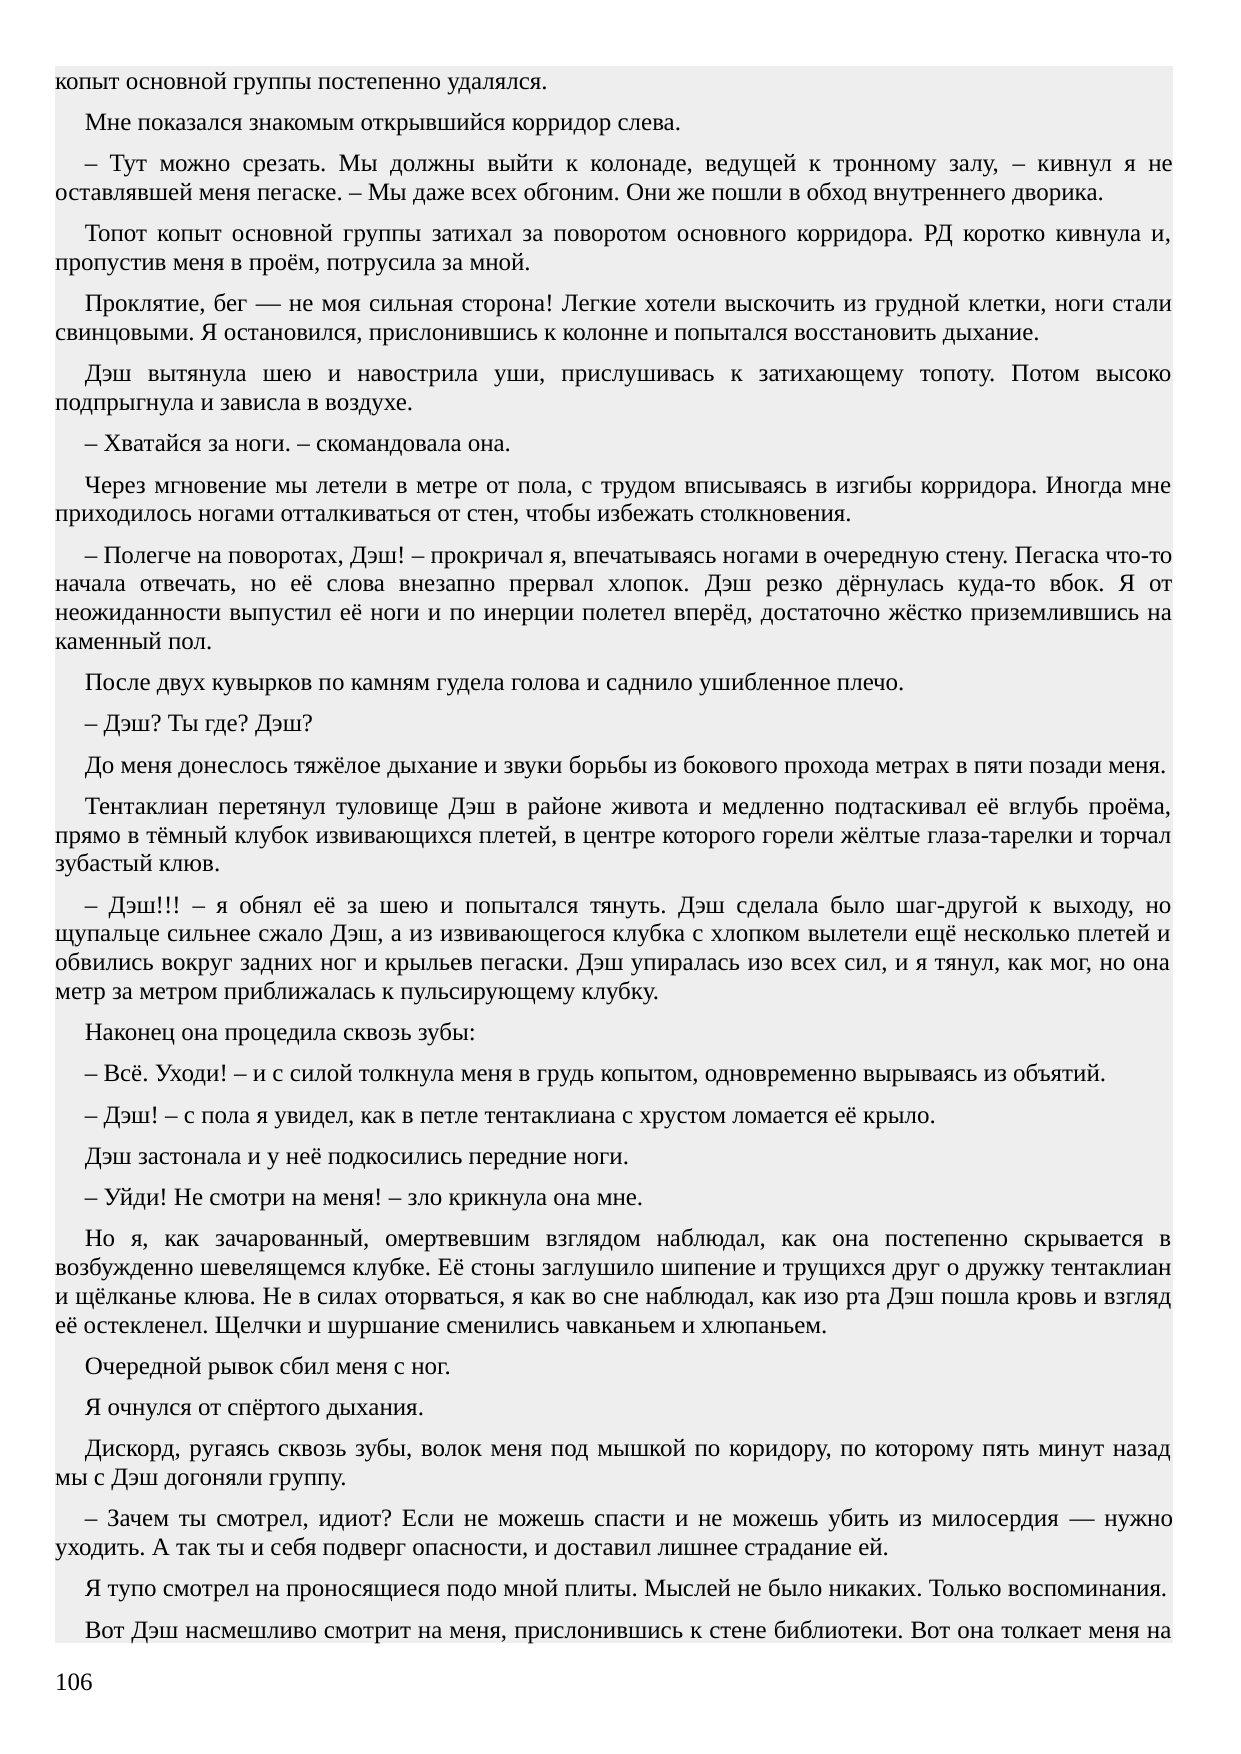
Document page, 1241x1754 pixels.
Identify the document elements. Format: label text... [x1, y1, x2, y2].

text Дэш застонала и у неё подкосились передние ноги. [55, 1141, 1173, 1170]
text Но я, как зачарованный, омертвевшим взглядом наблюдал, как она постепенно скрывается в возбужденно шевелящемся клубке. Её стоны заглушило шипение и трущихся друг о дружку тентаклиан и щёлканье клюва. Не в силах оторваться, я как во сне наблюдал, как изо рта Дэш пошла кровь и взгляд её остекленел. Щелчки и шуршание сменились чавканьем и хлюпаньем. [55, 1223, 1173, 1338]
text – Дэш? Ты где? Дэш? [55, 708, 1173, 737]
text Через мгновение мы летели в метре от пола, с трудом вписываясь в изгибы корридора. Иногда мне приходилось ногами отталкиваться от стен, чтобы избежать столкновения. [55, 470, 1173, 527]
text Я очнулся от спёртого дыхания. [55, 1392, 1173, 1421]
text Дискорд, ругаясь сквозь зубы, волок меня под мышкой по коридору, по которому пять минут назад мы с Дэш догоняли группу. [55, 1433, 1173, 1491]
text После двух кувырков по камням гудела голова и саднило ушибленное плечо. [55, 667, 1173, 696]
text Я тупо смотрел на проносящиеся подо мной плиты. Мыслей не было никаких. Только воспоминания. [55, 1573, 1173, 1602]
text Топот копыт основной группы затихал за поворотом основного корридора. РД коротко кивнула и, пропустив меня в проём, потрусила за мной. [55, 218, 1173, 276]
text Очередной рывок сбил меня с ног. [55, 1351, 1173, 1380]
text Проклятие, бег — не моя сильная сторона! Легкие хотели выскочить из грудной клетки, ноги стали свинцовыми. Я остановился, прислонившись к колонне и попытался восстановить дыхание. [55, 288, 1173, 346]
text Дэш вытянула шею и навострила уши, прислушивась к затихающему топоту. Потом высоко подпрыгнула и зависла в воздухе. [55, 358, 1173, 416]
text – Дэш!!! – я обнял её за шею и попытался тянуть. Дэш сделала было шаг-другой к выходу, но щупальце сильнее сжало Дэш, а из извивающегося клубка с хлопком вылетели ещё несколько плетей и обвились вокруг задних ног и крыльев пегаски. Дэш упиралась изо всех сил, и я тянул, как мог, но она метр за метром приближалась к пульсирующему клубку. [55, 890, 1173, 1005]
text До меня донеслось тяжёлое дыхание и звуки борьбы из бокового прохода метрах в пяти позади меня. [55, 750, 1173, 778]
text – Всё. Уходи! – и с силой толкнула меня в грудь копытом, одновременно вырываясь из объятий. [55, 1058, 1173, 1087]
text – Хватайся за ноги. – скомандовала она. [55, 428, 1173, 457]
text – Дэш! – с пола я увидел, как в петле тентаклиана с хрустом ломается её крыло. [55, 1100, 1173, 1128]
text – Зачем ты смотрел, идиот? Если не можешь спасти и не можешь убить из милосердия — нужно уходить. А так ты и себя подверг опасности, и доставил лишнее страдание ей. [55, 1503, 1173, 1561]
text – Тут можно срезать. Мы должны выйти к колонаде, ведущей к тронному залу, – кивнул я не оставлявшей меня пегаске. – Мы даже всех обгоним. Они же пошли в обход внутреннего дворика. [55, 148, 1173, 206]
text – Полегче на поворотах, Дэш! – прокричал я, впечатываясь ногами в очередную стену. Пегаска что-то начала отвечать, но её слова внезапно прервал хлопок. Дэш резко дёрнулась куда-то вбок. Я от неожиданности выпустил её ноги и по инерции полетел вперёд, достаточно жёстко приземлившись на каменный пол. [55, 540, 1173, 655]
text – Уйди! Не смотри на меня! – зло крикнула она мне. [55, 1182, 1173, 1211]
text Вот Дэш насмешливо смотрит на меня, прислонившись к стене библиотеки. Вот она толкает меня на [55, 1615, 1173, 1643]
text Тентаклиан перетянул туловище Дэш в районе живота и медленно подтаскивал её вглубь проёма, прямо в тёмный клубок извивающихся плетей, в центре которого горели жёлтые глаза-тарелки и торчал зубастый клюв. [55, 791, 1173, 877]
text Наконец она процедила сквозь зубы: [55, 1017, 1173, 1046]
text Мне показался знакомым открывшийся корридор слева. [55, 107, 1173, 136]
text копыт основной группы постепенно удалялся. [55, 66, 1173, 95]
